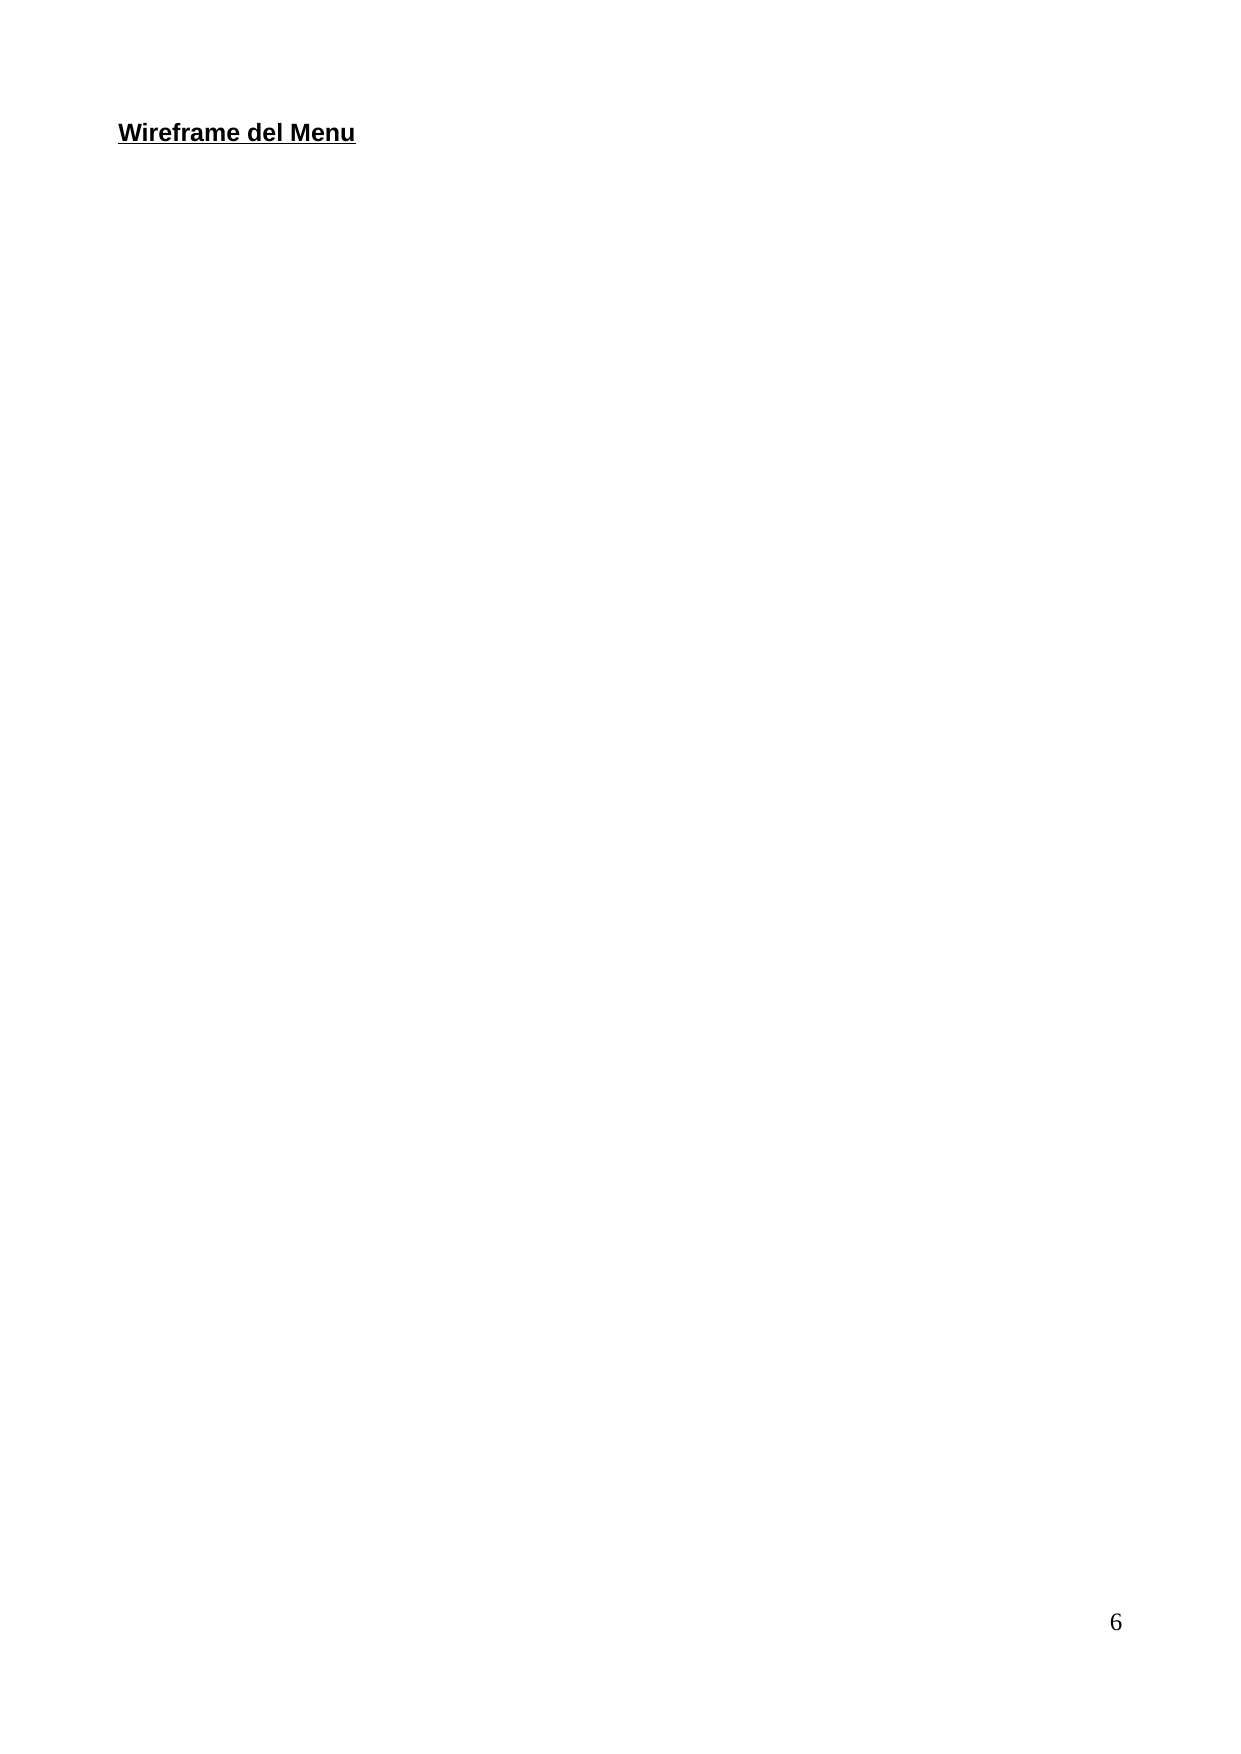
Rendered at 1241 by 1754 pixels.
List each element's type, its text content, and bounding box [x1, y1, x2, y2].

text Wireframe del Menu [118, 118, 1122, 147]
